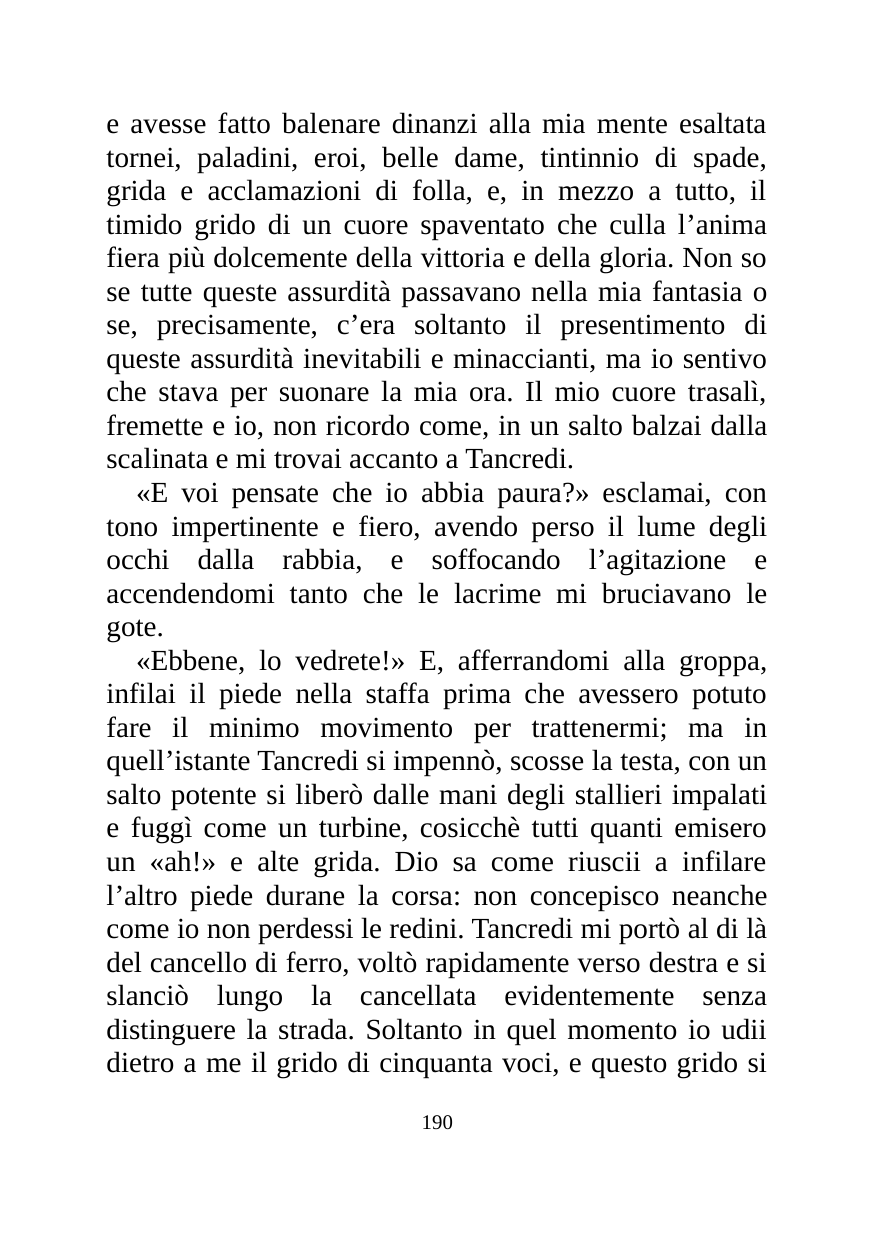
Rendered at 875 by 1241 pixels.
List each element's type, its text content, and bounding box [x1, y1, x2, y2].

text «Ebbene, lo vedrete!» E, afferrandomi alla groppa, infilai il piede nella staffa prima che avessero potuto fare il minimo movimento per trattenermi; ma in quell’istante Tancredi si impennò, scosse la testa, con un salto potente si liberò dalle mani degli stallieri impalati e fuggì come un turbine, cosicchè tutti quanti emisero un «ah!» e alte grida. Dio sa come riuscii a infilare l’altro piede durane la corsa: non concepisco neanche come io non perdessi le redini. Tancredi mi portò al di là del cancello di ferro, voltò rapidamente verso destra e si slanciò lungo la cancellata evidentemente senza distinguere la strada. Soltanto in quel momento io udii dietro a me il grido di cinquanta voci, e questo grido si [106, 643, 768, 1079]
text «E voi pensate che io abbia paura?» esclamai, con tono impertinente e fiero, avendo perso il lume degli occhi dalla rabbia, e soffocando l’agitazione e accendendomi tanto che le lacrime mi bruciavano le gote. [106, 475, 768, 643]
text e avesse fatto balenare dinanzi alla mia mente esaltata tornei, paladini, eroi, belle dame, tintinnio di spade, grida e acclamazioni di folla, e, in mezzo a tutto, il timido grido di un cuore spaventato che culla l’anima fiera più dolcemente della vittoria e della gloria. Non so se tutte queste assurdità passavano nella mia fantasia o se, precisamente, c’era soltanto il presentimento di queste assurdità inevitabili e minaccianti, ma io sentivo che stava per suonare la mia ora. Il mio cuore trasalì, fremette e io, non ricordo come, in un salto balzai dalla scalinata e mi trovai accanto a Tancredi. [106, 106, 768, 475]
